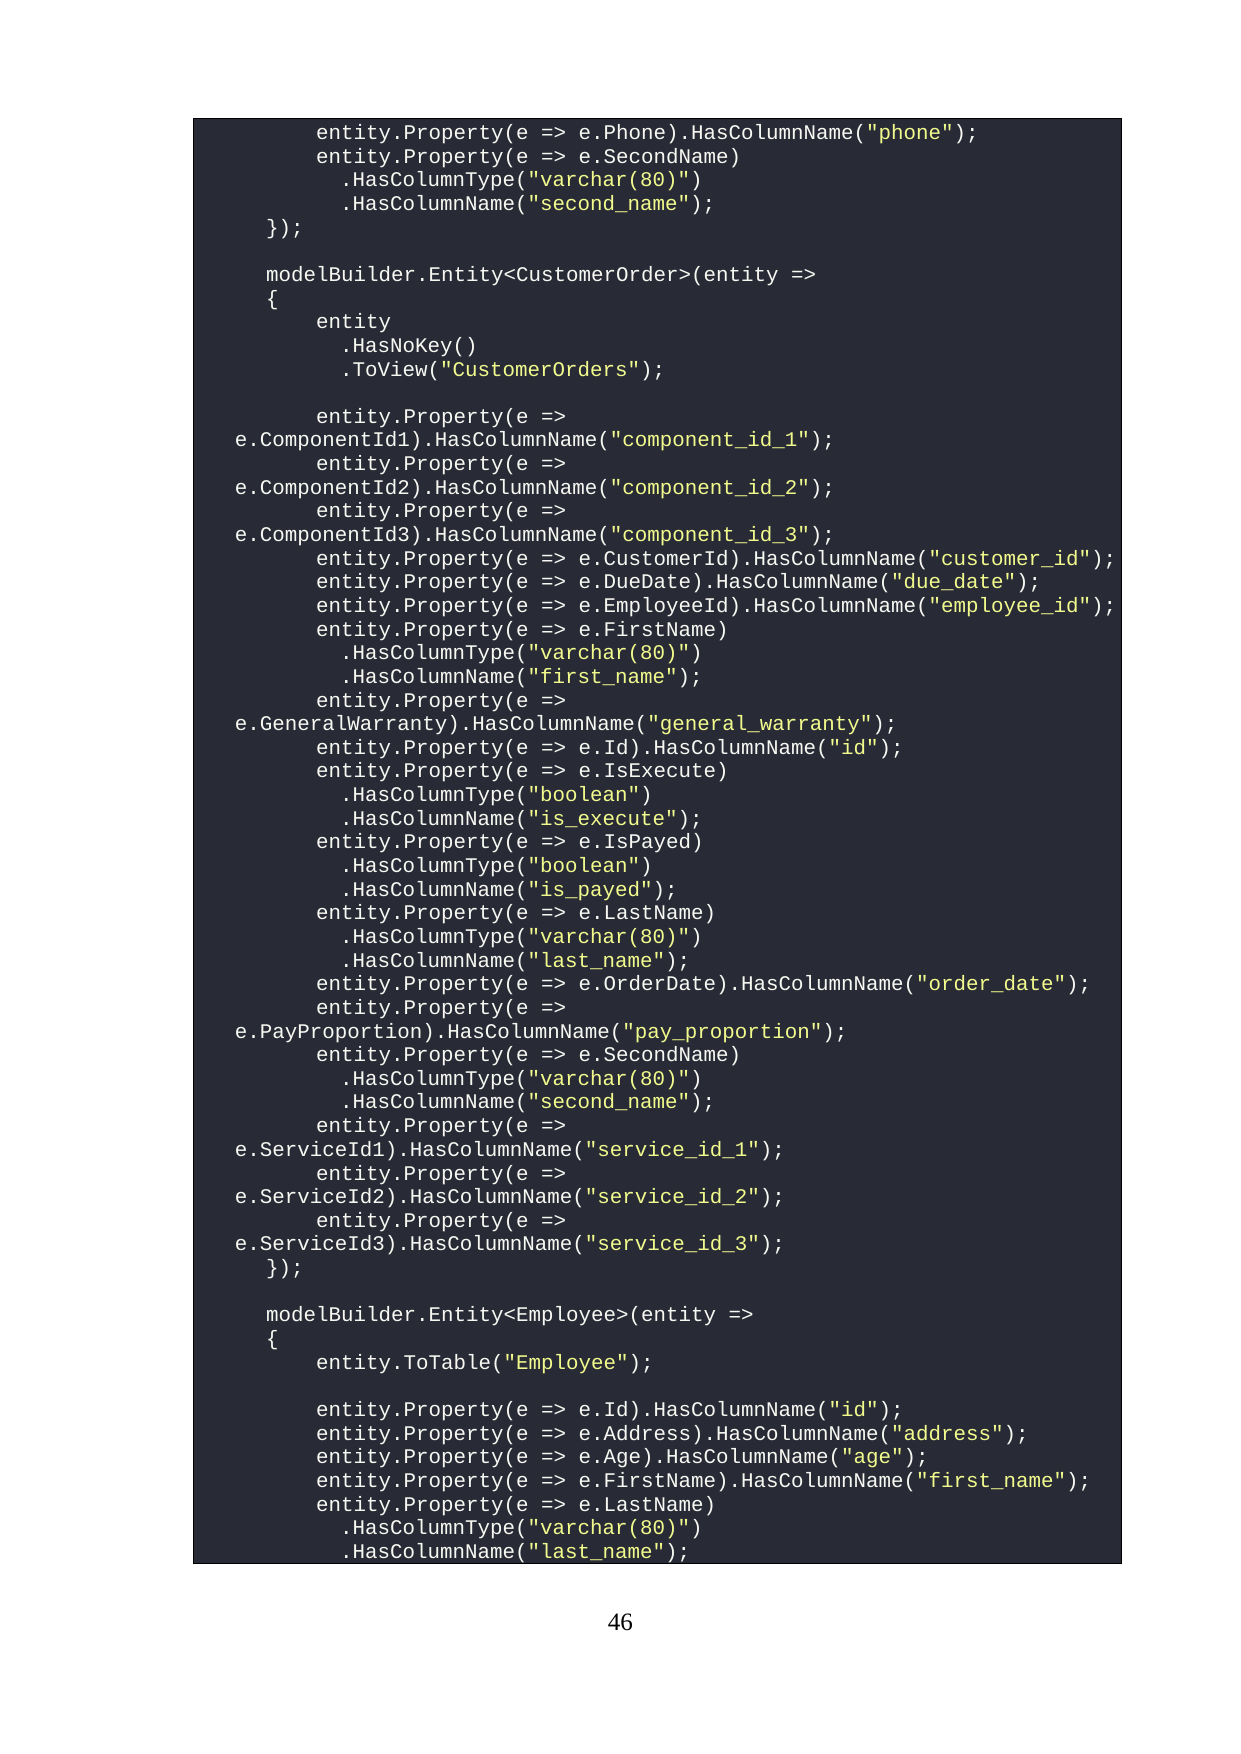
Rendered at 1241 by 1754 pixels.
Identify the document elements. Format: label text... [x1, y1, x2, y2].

list entity.ToTable("Employee"); [194, 1348, 1121, 1371]
list entity.Property(e => e.LastName) [194, 1489, 1121, 1513]
list entity.Property(e => e.DueDate).HasColumnName("due_date"); [194, 567, 1121, 591]
list entity.Property(e => e.OrderDate).HasColumnName("order_date"); [194, 969, 1121, 993]
list entity.Property(e => e.PayProportion).HasColumnName("pay_proportion"); [194, 993, 1121, 1040]
list .HasColumnType("varchar(80)") [194, 1513, 1121, 1537]
list .ToView("CustomerOrders"); [194, 354, 1121, 378]
list entity.Property(e => e.Age).HasColumnName("age"); [194, 1442, 1121, 1466]
list entity.Property(e => e.ComponentId1).HasColumnName("component_id_1"); [194, 402, 1121, 449]
list .HasColumnType("varchar(80)") [194, 165, 1121, 189]
list .HasColumnName("last_name"); [194, 946, 1121, 969]
list .HasColumnType("boolean") [194, 780, 1121, 804]
list .HasColumnName("second_name"); [194, 189, 1121, 213]
list }); [194, 213, 1121, 236]
list .HasColumnName("last_name"); [194, 1537, 1121, 1563]
list entity.Property(e => e.FirstName) [194, 615, 1121, 638]
list .HasColumnType("varchar(80)") [194, 1064, 1121, 1088]
list .HasColumnName("second_name"); [194, 1088, 1121, 1111]
list modelBuilder.Entity<Employee>(entity => [194, 1300, 1121, 1324]
list entity.Property(e => e.ComponentId2).HasColumnName("component_id_2"); [194, 449, 1121, 496]
list .HasColumnName("is_payed"); [194, 875, 1121, 898]
list entity.Property(e => e.Phone).HasColumnName("phone"); [194, 119, 1121, 142]
list .HasColumnName("is_execute"); [194, 804, 1121, 827]
list modelBuilder.Entity<CustomerOrder>(entity => [194, 260, 1121, 284]
list entity.Property(e => e.Id).HasColumnName("id"); [194, 1395, 1121, 1419]
list entity [194, 307, 1121, 331]
list entity.Property(e => e.ServiceId2).HasColumnName("service_id_2"); [194, 1158, 1121, 1206]
list .HasNoKey() [194, 331, 1121, 354]
list entity.Property(e => e.EmployeeId).HasColumnName("employee_id"); [194, 591, 1121, 615]
list { [194, 1324, 1121, 1348]
list .HasColumnType("varchar(80)") [194, 638, 1121, 662]
list entity.Property(e => e.CustomerId).HasColumnName("customer_id"); [194, 544, 1121, 567]
list entity.Property(e => e.ServiceId1).HasColumnName("service_id_1"); [194, 1111, 1121, 1158]
list entity.Property(e => e.ServiceId3).HasColumnName("service_id_3"); [194, 1206, 1121, 1253]
list entity.Property(e => e.ComponentId3).HasColumnName("component_id_3"); [194, 496, 1121, 544]
list entity.Property(e => e.SecondName) [194, 142, 1121, 165]
list entity.Property(e => e.LastName) [194, 898, 1121, 922]
list }); [194, 1253, 1121, 1277]
list entity.Property(e => e.IsPayed) [194, 827, 1121, 851]
list entity.Property(e => e.GeneralWarranty).HasColumnName("general_warranty"); [194, 686, 1121, 733]
list entity.Property(e => e.Address).HasColumnName("address"); [194, 1419, 1121, 1442]
list .HasColumnType("boolean") [194, 851, 1121, 875]
list .HasColumnName("first_name"); [194, 662, 1121, 686]
list entity.Property(e => e.SecondName) [194, 1040, 1121, 1064]
list { [194, 284, 1121, 307]
list .HasColumnType("varchar(80)") [194, 922, 1121, 946]
list entity.Property(e => e.IsExecute) [194, 757, 1121, 780]
list entity.Property(e => e.Id).HasColumnName("id"); [194, 733, 1121, 757]
list entity.Property(e => e.FirstName).HasColumnName("first_name"); [194, 1466, 1121, 1489]
